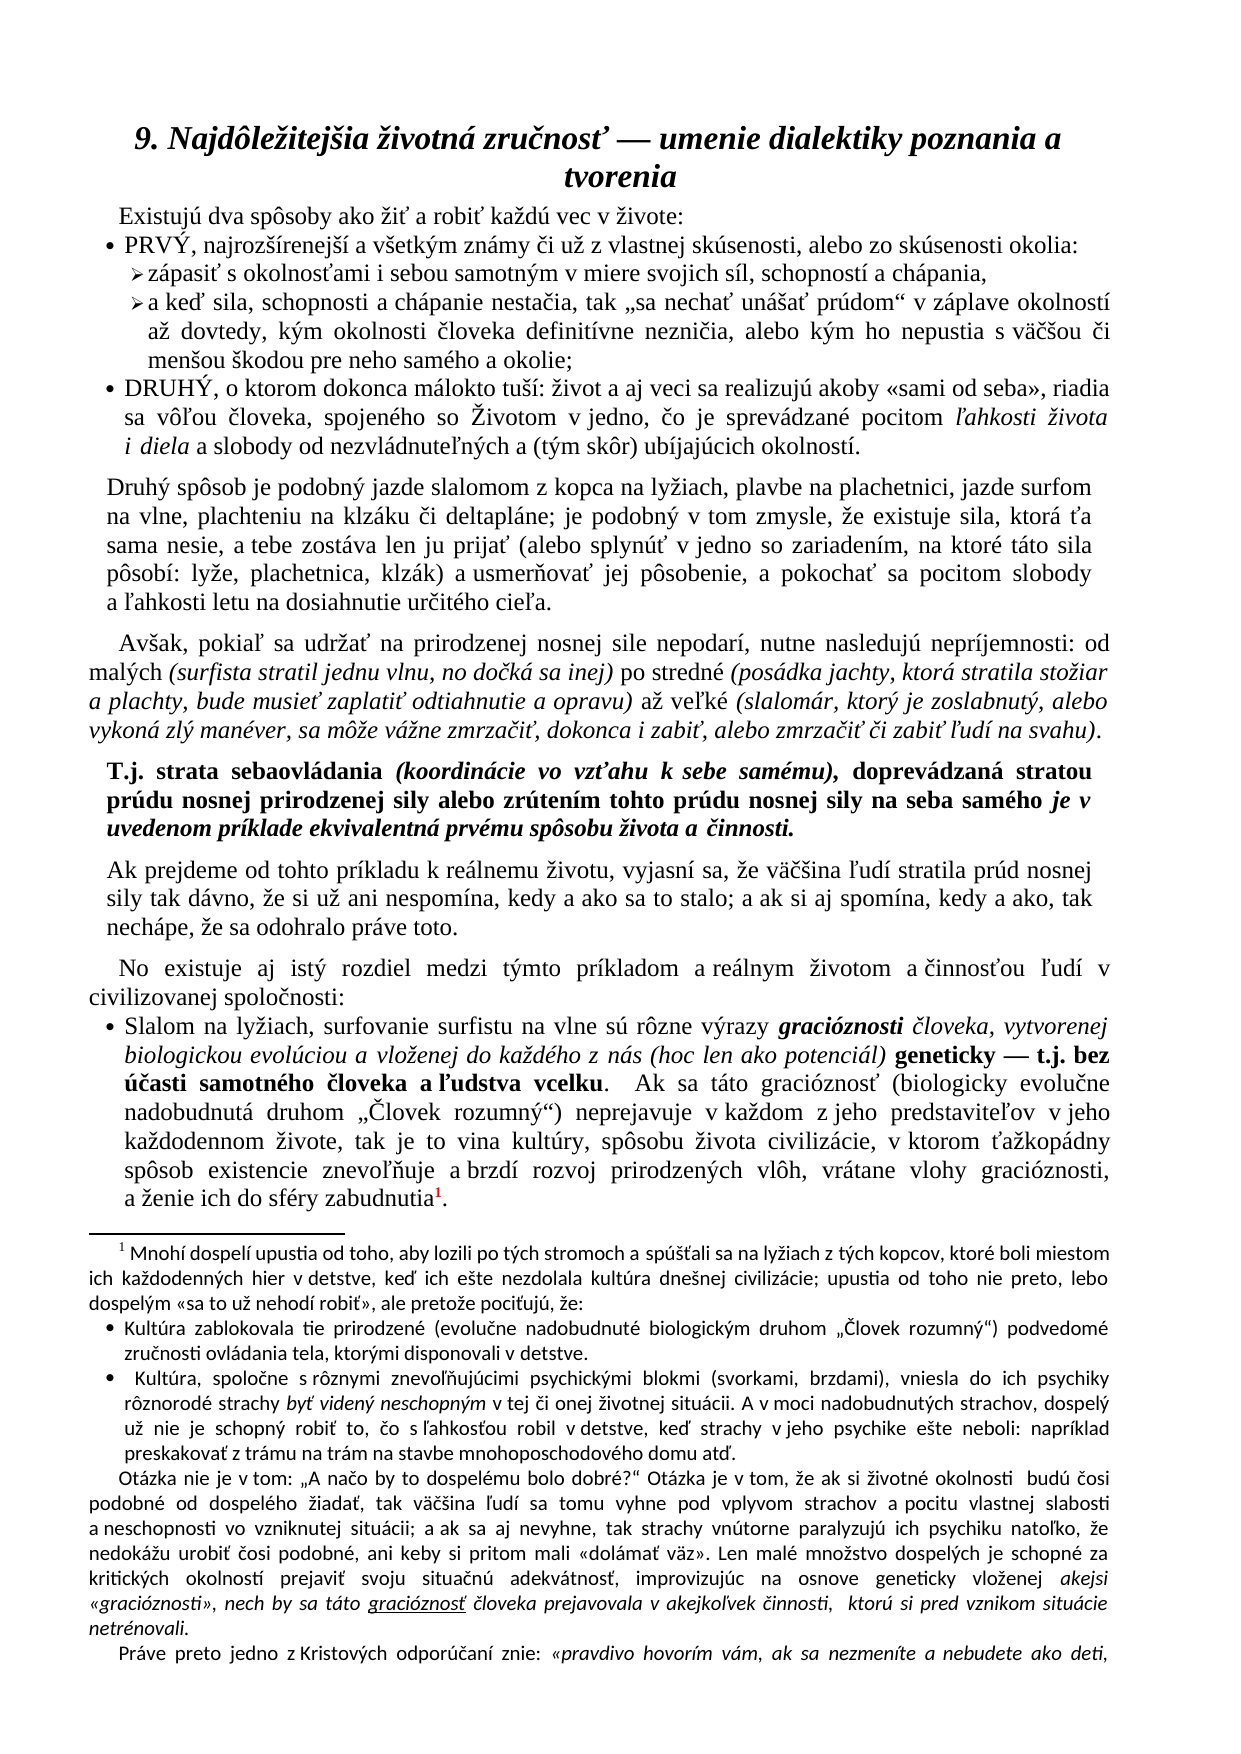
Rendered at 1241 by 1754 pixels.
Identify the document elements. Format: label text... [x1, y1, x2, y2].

list Mnohí dospelí upustia od toho, aby lozili po tých stromoch a spúšťali sa na lyžiach z tých kopcov, ktoré boli miestom ich každodenných hier v detstve, keď ich ešte nezdolala kultúra dnešnej civilizácie; upustia od toho nie preto, lebo dospelým «sa to už nehodí robiť», ale pretože pociťujú, že: [89, 1240, 1110, 1315]
list Kultúra zablokovala tie prirodzené (evolučne nadobudnuté biologickým druhom „Človek rozumný“) podvedomé zručnosti ovládania tela, ktorými disponovali v detstve. [106, 1315, 1110, 1365]
text Druhý spôsob je podobný jazde slalomom z kopca na lyžiach, plavbe na plachetnici, jazde surfom na vlne, plachteniu na klzáku či deltapláne; je podobný v tom zmysle, že existuje sila, ktorá ťa sama nesie, a tebe zostáva len ju prijať (alebo splynúť v jedno so zariadením, na ktoré táto sila pôsobí: lyže, plachetnica, klzák) a usmerňovať jej pôsobenie, a pokochať sa pocitom slobody a ľahkosti letu na dosiahnutie určitého cieľa. [106, 472, 1093, 616]
text T.j. strata sebaovládania (koordinácie vo vzťahu k sebe samému), doprevádzaná stratou prúdu nosnej prirodzenej sily alebo zrútením tohto prúdu nosnej sily na seba samého je v uvedenom príklade ekvivalentná prvému spôsobu života a činnosti. [106, 756, 1093, 842]
list a keď sila, schopnosti a chápanie nestačia, tak „sa nechať unášať prúdom“ v záplave okolností až dovtedy, kým okolnosti človeka definitívne nezničia, alebo kým ho nepustia s väčšou či menšou škodou pre neho samého a okolie; [130, 287, 1110, 373]
list PRVÝ, najrozšírenejší a všetkým známy či už z vlastnej skúsenosti, alebo zo skúsenosti okolia: [106, 230, 1110, 258]
list Práve preto jedno z Kristových odporúčaní znie: «pravdivo hovorím vám, ak sa nezmeníte a nebudete ako deti, [89, 1640, 1110, 1665]
subtitle 9. Najdôležitejšia životná zručnosť — umenie dialektiky poznania a tvorenia [89, 118, 1110, 195]
list Otázka nie je v tom: „A načo by to dospelému bolo dobré?“ Otázka je v tom, že ak si životné okolnosti budú čosi podobné od dospelého žiadať, tak väčšina ľudí sa tomu vyhne pod vplyvom strachov a pocitu vlastnej slabosti a neschopnosti vo vzniknutej situácii; a ak sa aj nevyhne, tak strachy vnútorne paralyzujú ich psychiku natoľko, že nedokážu urobiť čosi podobné, ani keby si pritom mali «dolámať väz». Len malé množstvo dospelých je schopné za kritických okolností prejaviť svoju situačnú adekvátnosť, improvizujúc na osnove geneticky vloženej akejsi «gracióznosti», nech by sa táto gracióznosť človeka prejavovala v akejkoľvek činnosti, ktorú si pred vznikom situácie netrénovali. [89, 1465, 1110, 1640]
list DRUHÝ, o ktorom dokonca málokto tuší: život a aj veci sa realizujú akoby «sami od seba», riadia sa vôľou človeka, spojeného so Životom v jedno, čo je sprevádzané pocitom ľahkosti života i diela a slobody od nezvládnuteľných a (tým skôr) ubíjajúcich okolností. [106, 373, 1110, 460]
text Existujú dva spôsoby ako žiť a robiť každú vec v živote: [89, 201, 1110, 230]
text Avšak, pokiaľ sa udržať na prirodzenej nosnej sile nepodarí, nutne nasledujú nepríjemnosti: od malých (surfista stratil jednu vlnu, no dočká sa inej) po stredné (posádka jachty, ktorá stratila stožiar a plachty, bude musieť zaplatiť odtiahnutie a opravu) až veľké (slalomár, ktorý je zoslabnutý, alebo vykoná zlý manéver, sa môže vážne zmrzačiť, dokonca i zabiť, alebo zmrzačiť či zabiť ľudí na svahu). [89, 628, 1110, 743]
text No existuje aj istý rozdiel medzi týmto príkladom a reálnym životom a činnosťou ľudí v civilizovanej spoločnosti: [89, 953, 1110, 1011]
text Ak prejdeme od tohto príkladu k reálnemu životu, vyjasní sa, že väčšina ľudí stratila prúd nosnej sily tak dávno, že si už ani nespomína, kedy a ako sa to stalo; a ak si aj spomína, kedy a ako, tak nechápe, že sa odohralo práve toto. [106, 855, 1093, 941]
list Kultúra, spoločne s rôznymi znevoľňujúcimi psychickými blokmi (svorkami, brzdami), vniesla do ich psychiky rôznorodé strachy byť videný neschopným v tej či onej životnej situácii. A v moci nadobudnutých strachov, dospelý už nie je schopný robiť to, čo s ľahkosťou robil v detstve, keď strachy v jeho psychike ešte neboli: napríklad preskakovať z trámu na trám na stavbe mnohoposchodového domu atď. [106, 1365, 1110, 1465]
list Slalom na lyžiach, surfovanie surfistu na vlne sú rôzne výrazy gracióznosti človeka, vytvorenej biologickou evolúciou a vloženej do každého z nás (hoc len ako potenciál) geneticky — t.j. bez účasti samotného človeka a ľudstva vcelku. Ak sa táto gracióznosť (biologicky evolučne nadobudnutá druhom „Človek rozumný“) neprejavuje v každom z jeho predstaviteľov v jeho každodennom živote, tak je to vina kultúry, spôsobu života civilizácie, v ktorom ťažkopádny spôsob existencie znevoľňuje a brzdí rozvoj prirodzených vlôh, vrátane vlohy gracióznosti, a ženie ich do sféry zabudnutia. [106, 1011, 1110, 1212]
list zápasiť s okolnosťami i sebou samotným v miere svojich síl, schopností a chápania, [130, 258, 1110, 287]
